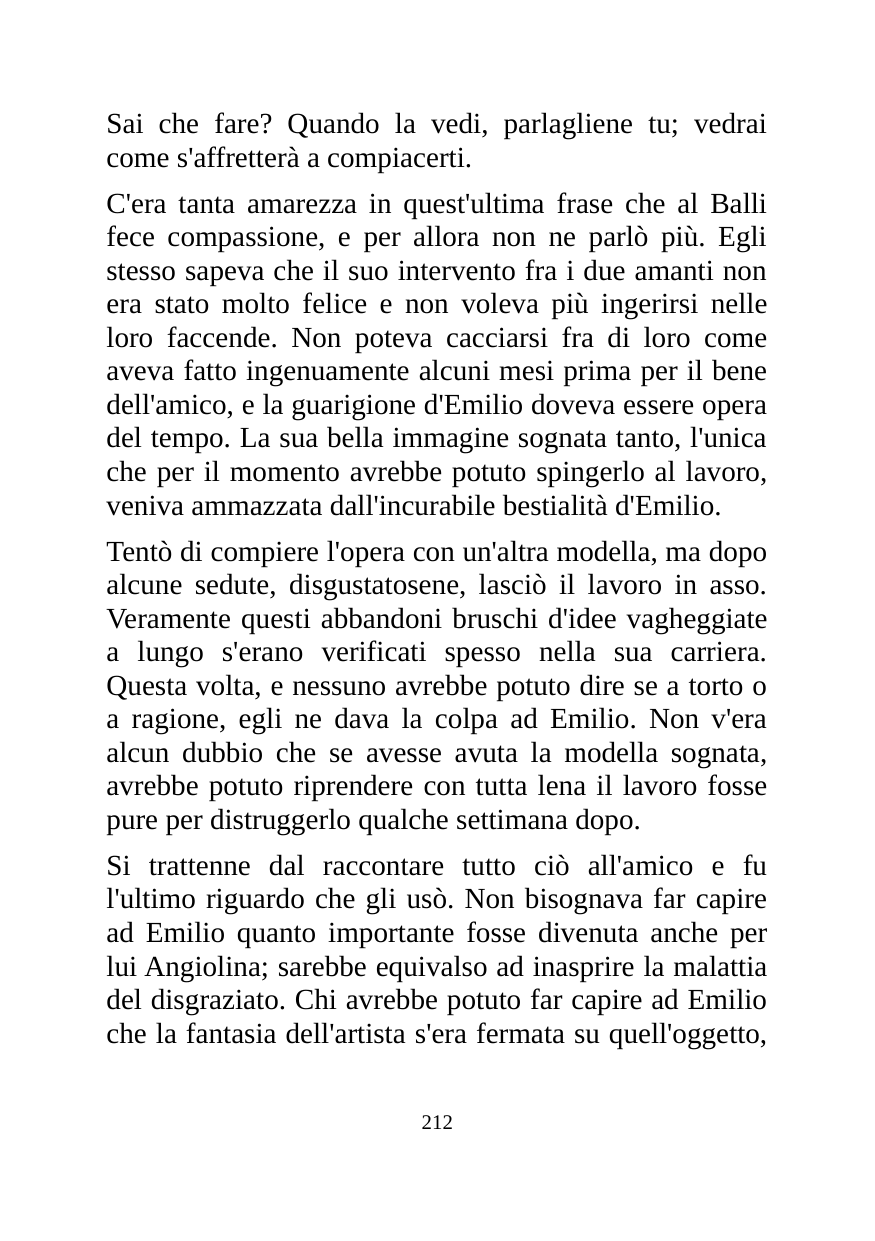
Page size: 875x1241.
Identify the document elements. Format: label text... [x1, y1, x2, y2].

text Tentò di compiere l'opera con un'altra modella, ma dopo alcune sedute, disgustatosene, lasciò il lavoro in asso. Veramente questi abbandoni bruschi d'idee vagheggiate a lungo s'erano verificati spesso nella sua carriera. Questa volta, e nessuno avrebbe potuto dire se a torto o a ragione, egli ne dava la colpa ad Emilio. Non v'era alcun dubbio che se avesse avuta la modella sognata, avrebbe potuto riprendere con tutta lena il lavoro fosse pure per distruggerlo qualche settimana dopo. [106, 534, 768, 836]
text Si trattenne dal raccontare tutto ciò all'amico e fu l'ultimo riguardo che gli usò. Non bisognava far capire ad Emilio quanto importante fosse divenuta anche per lui Angiolina; sarebbe equivalso ad inasprire la malattia del disgraziato. Chi avrebbe potuto far capire ad Emilio che la fantasia dell'artista s'era fermata su quell'oggetto, [106, 848, 768, 1049]
text Sai che fare? Quando la vedi, parlagliene tu; vedrai come s'affretterà a compiacerti. [106, 106, 768, 173]
text C'era tanta amarezza in quest'ultima frase che al Balli fece compassione, e per allora non ne parlò più. Egli stesso sapeva che il suo intervento fra i due amanti non era stato molto felice e non voleva più ingerirsi nelle loro faccende. Non poteva cacciarsi fra di loro come aveva fatto ingenuamente alcuni mesi prima per il bene dell'amico, e la guarigione d'Emilio doveva essere opera del tempo. La sua bella immagine sognata tanto, l'unica che per il momento avrebbe potuto spingerlo al lavoro, veniva ammazzata dall'incurabile bestialità d'Emilio. [106, 186, 768, 521]
